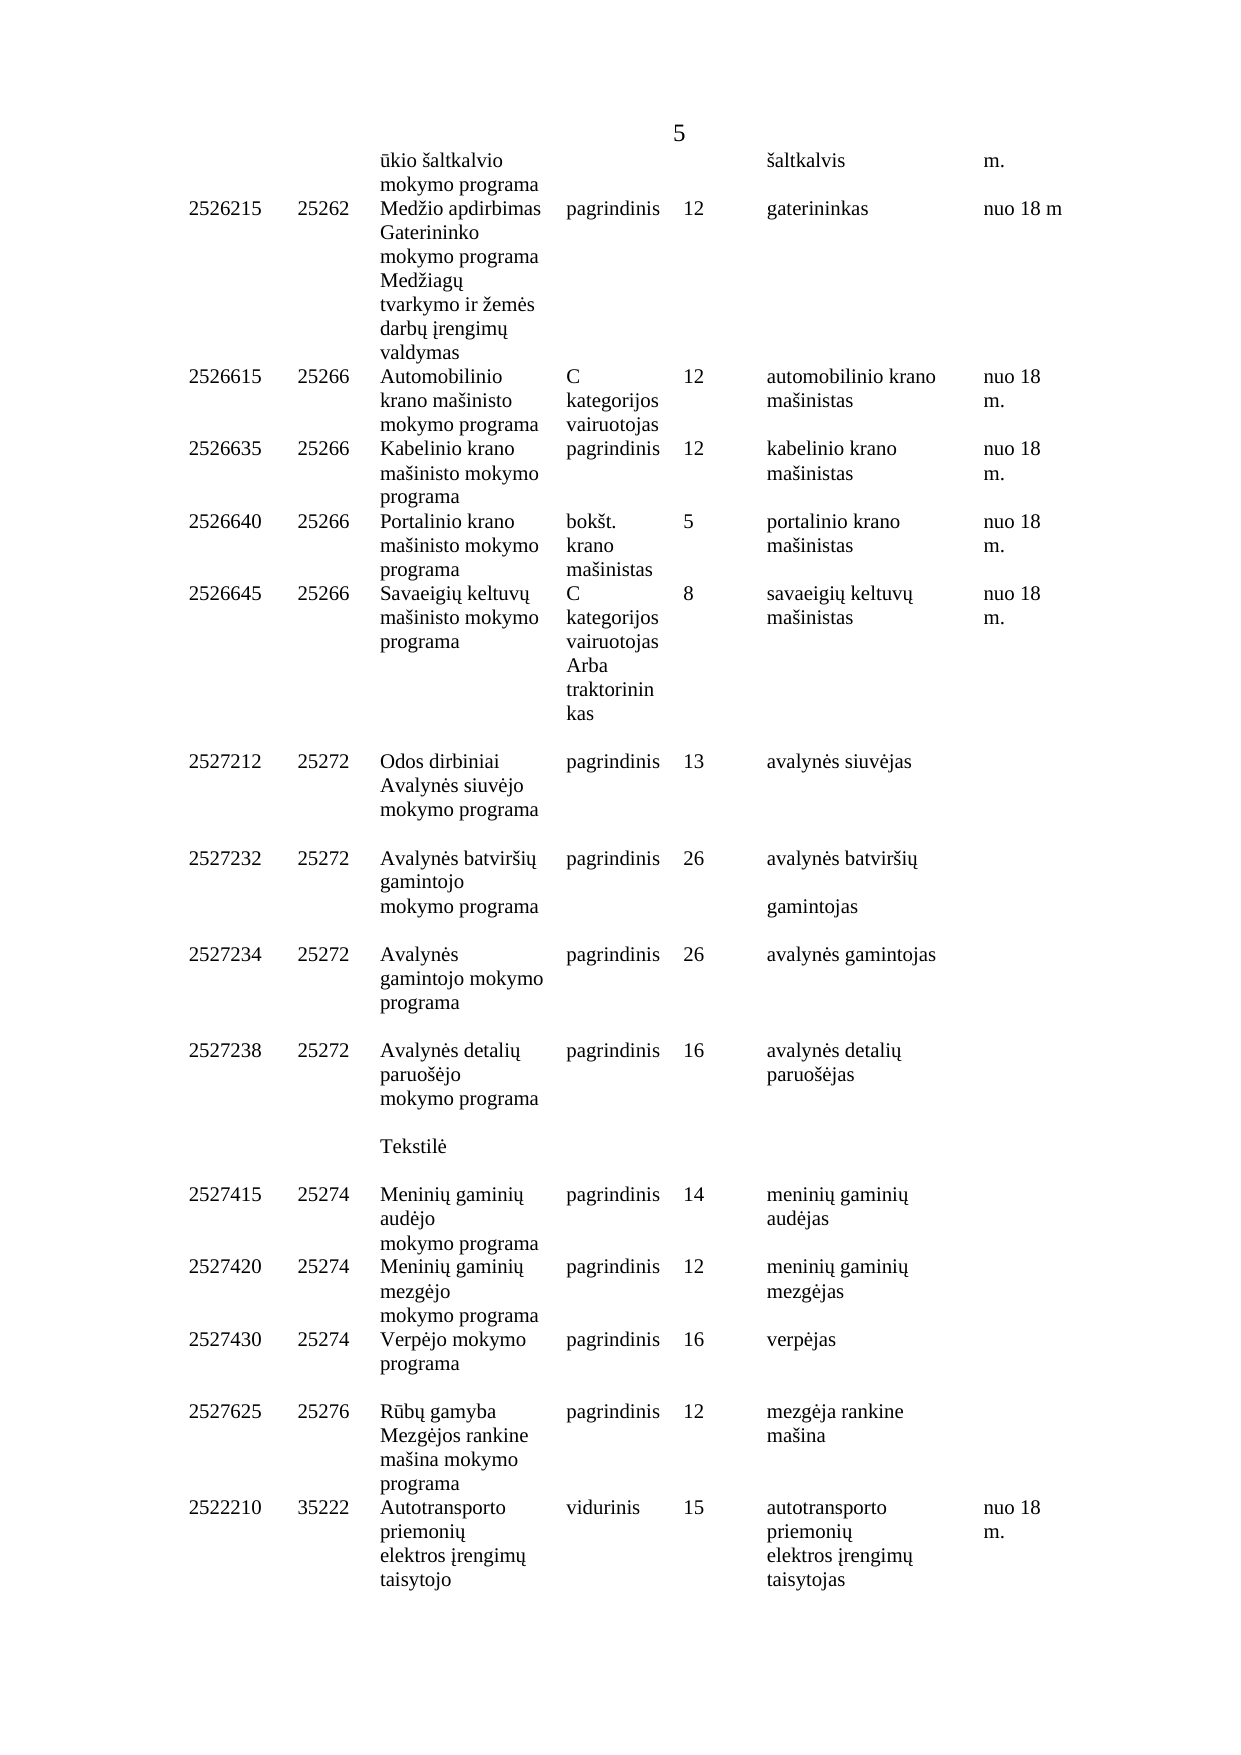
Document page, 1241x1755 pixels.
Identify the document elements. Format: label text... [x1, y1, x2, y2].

table_cell [555, 148, 672, 196]
table_cell meninių gaminių mezgėjas [755, 1255, 972, 1327]
table_cell 2526640 [177, 509, 286, 581]
table_cell [972, 1158, 1074, 1182]
table_cell [177, 1086, 286, 1110]
table_cell 25272 [286, 1038, 368, 1086]
table_cell [755, 725, 972, 749]
table_cell nuo 18 m. [972, 1495, 1074, 1543]
table_cell 25274 [286, 1255, 368, 1327]
table_cell 25272 [286, 942, 368, 990]
table_cell nuo 18 m. [972, 509, 1074, 581]
table_cell [369, 1110, 555, 1134]
table_cell [1186, 148, 1204, 196]
table_cell [972, 1399, 1074, 1495]
table_cell Meninių gaminių audėjo mokymo programa [369, 1182, 555, 1254]
table_cell [286, 990, 368, 1014]
table_cell 5 [672, 509, 755, 581]
table_cell pagrindinis [555, 1399, 672, 1495]
table_cell programa [369, 990, 555, 1014]
table_cell [672, 725, 755, 749]
table_cell [555, 1014, 672, 1038]
table_cell autotransporto priemonių elektros įrengimų taisytojas [755, 1495, 972, 1591]
table_cell [672, 821, 755, 845]
table_cell C kategorijos vairuotojas Arba traktorininkas [555, 581, 672, 725]
table_cell [1186, 725, 1204, 749]
table_cell [1186, 749, 1204, 821]
table_cell 25266 [286, 436, 368, 508]
table_cell [1176, 1086, 1186, 1110]
table_cell [1176, 1375, 1186, 1399]
table_cell Portalinio krano mašinisto mokymo programa [369, 509, 555, 581]
table_cell [1176, 364, 1186, 436]
table_cell [1186, 821, 1204, 845]
table_cell automobilinio krano mašinistas [755, 364, 972, 436]
table_cell 2527212 [177, 749, 286, 821]
table_cell [1186, 1038, 1204, 1086]
table_cell [177, 1134, 286, 1158]
table_cell [369, 1158, 555, 1182]
table_cell pagrindinis [555, 436, 672, 508]
table_cell ūkio šaltkalvio mokymo programa [369, 148, 555, 196]
table_cell [755, 1158, 972, 1182]
table_cell [972, 1327, 1074, 1375]
table_cell pagrindinis [555, 942, 672, 990]
table_cell [555, 1110, 672, 1134]
table_cell [1074, 1327, 1176, 1375]
table_cell [1186, 1014, 1204, 1038]
table_cell pagrindinis [555, 845, 672, 893]
table_cell [1186, 918, 1204, 942]
table_cell 25276 [286, 1399, 368, 1495]
table_cell C kategorijos vairuotojas [555, 364, 672, 436]
table_cell avalynės gamintojas [755, 942, 972, 990]
table_cell [972, 1543, 1074, 1591]
table_cell 2527238 [177, 1038, 286, 1086]
table_cell [972, 990, 1074, 1014]
table_cell mezgėja rankine mašina [755, 1399, 972, 1495]
table_cell [1186, 990, 1204, 1014]
table_cell [672, 1086, 755, 1110]
table_cell [672, 990, 755, 1014]
table_cell [1186, 436, 1204, 508]
table_cell [672, 1110, 755, 1134]
table_cell [286, 1134, 368, 1158]
table_cell 16 [672, 1038, 755, 1086]
table_cell [1074, 1543, 1176, 1591]
table_cell [972, 942, 1074, 990]
table_cell [555, 918, 672, 942]
table_cell 12 [672, 1399, 755, 1495]
table_cell avalynės siuvėjas [755, 749, 972, 821]
table_cell [1074, 990, 1176, 1014]
table_cell Savaeigių keltuvų mašinisto mokymo programa [369, 581, 555, 725]
table_cell [972, 1086, 1074, 1110]
table_cell [972, 1182, 1074, 1254]
table_cell avalynės batviršių [755, 845, 972, 893]
table_cell [1186, 196, 1204, 364]
table_cell avalynės detalių paruošėjas [755, 1038, 972, 1086]
table_cell [672, 894, 755, 918]
table_cell [1186, 1255, 1204, 1327]
table_cell [1176, 894, 1186, 918]
table_cell [177, 148, 286, 196]
table_cell 2527625 [177, 1399, 286, 1495]
table_cell 2527232 [177, 845, 286, 893]
table_cell pagrindinis [555, 1327, 672, 1375]
table_cell [1176, 1134, 1186, 1158]
table_cell [1074, 436, 1176, 508]
table_cell 25272 [286, 749, 368, 821]
table_cell [672, 918, 755, 942]
table_cell Odos dirbiniai Avalynės siuvėjo mokymo programa [369, 749, 555, 821]
table_cell Meninių gaminių mezgėjo mokymo programa [369, 1255, 555, 1327]
table_cell 25272 [286, 845, 368, 893]
table_cell [1186, 1110, 1204, 1134]
table_cell [1186, 1327, 1204, 1375]
table_cell [286, 918, 368, 942]
table_cell 2526635 [177, 436, 286, 508]
table_cell 2522210 [177, 1495, 286, 1543]
table_cell [972, 1134, 1074, 1158]
table_cell [755, 1134, 972, 1158]
table_cell [286, 1014, 368, 1038]
table_cell [177, 894, 286, 918]
table_cell [1176, 581, 1186, 725]
table_cell [1074, 1014, 1176, 1038]
table_cell [972, 918, 1074, 942]
table_cell [555, 1375, 672, 1399]
table_cell [672, 1543, 755, 1591]
table_cell [1186, 1134, 1204, 1158]
table_cell [972, 1014, 1074, 1038]
table_cell [1074, 821, 1176, 845]
table_cell nuo 18 m [972, 196, 1074, 364]
table_cell 25266 [286, 581, 368, 725]
table_cell [1074, 1086, 1176, 1110]
table_cell pagrindinis [555, 749, 672, 821]
table_cell [1074, 1182, 1176, 1254]
table_cell [1176, 749, 1186, 821]
table_cell 25262 [286, 196, 368, 364]
table_cell 13 [672, 749, 755, 821]
table_cell mokymo programa [369, 1086, 555, 1110]
table_cell [1074, 1375, 1176, 1399]
table_cell [286, 894, 368, 918]
table_cell [286, 1543, 368, 1591]
table_cell meninių gaminių audėjas [755, 1182, 972, 1254]
table_cell 12 [672, 196, 755, 364]
table_cell [1176, 942, 1186, 990]
table_cell [672, 1014, 755, 1038]
table_cell [1176, 845, 1186, 893]
table_cell [672, 148, 755, 196]
table_cell [1074, 1038, 1176, 1086]
table_cell [972, 1110, 1074, 1134]
table_cell [177, 821, 286, 845]
table_cell 14 [672, 1182, 755, 1254]
table_cell [1186, 942, 1204, 990]
table_cell kabelinio krano mašinistas [755, 436, 972, 508]
table_cell [1074, 725, 1176, 749]
table_cell 26 [672, 845, 755, 893]
table_cell [555, 1086, 672, 1110]
table_cell [1186, 845, 1204, 893]
table_cell [1186, 364, 1204, 436]
table_cell gaterininkas [755, 196, 972, 364]
table_cell [1186, 894, 1204, 918]
table_cell nuo 18 m. [972, 581, 1074, 725]
table_cell [286, 725, 368, 749]
table_cell [672, 1134, 755, 1158]
table_cell [1074, 1495, 1176, 1543]
table_cell bokšt. krano mašinistas [555, 509, 672, 581]
table_cell [1186, 581, 1204, 725]
table_cell [1186, 509, 1204, 581]
table_cell [1176, 1182, 1186, 1254]
table_cell 25274 [286, 1327, 368, 1375]
table_cell [555, 725, 672, 749]
table_cell Avalynės detalių paruošėjo [369, 1038, 555, 1086]
table_cell [1186, 1399, 1204, 1495]
table_cell 2526215 [177, 196, 286, 364]
table_cell [1176, 1014, 1186, 1038]
table_cell elektros įrengimų taisytojo [369, 1543, 555, 1591]
table_cell 12 [672, 436, 755, 508]
table_cell [1074, 196, 1176, 364]
table_cell [1074, 581, 1176, 725]
table_cell [1176, 196, 1186, 364]
table_cell [1186, 1182, 1204, 1254]
table_cell [1074, 364, 1176, 436]
table_cell vidurinis [555, 1495, 672, 1543]
table_cell [369, 1014, 555, 1038]
table_cell [286, 1086, 368, 1110]
table_cell 8 [672, 581, 755, 725]
table_cell Tekstilė [369, 1134, 555, 1158]
table_cell [1176, 725, 1186, 749]
table_cell [1176, 1327, 1186, 1375]
table_cell 35222 [286, 1495, 368, 1543]
table_cell šaltkalvis [755, 148, 972, 196]
table_cell [286, 1110, 368, 1134]
table_cell [369, 821, 555, 845]
table_cell [1074, 894, 1176, 918]
table_cell [286, 1158, 368, 1182]
table_cell [1074, 1158, 1176, 1182]
table_cell pagrindinis [555, 1255, 672, 1327]
table_cell [177, 1158, 286, 1182]
table_cell [177, 1110, 286, 1134]
table_cell [1176, 1543, 1186, 1591]
table_cell [555, 1158, 672, 1182]
table_cell [1074, 1134, 1176, 1158]
table_cell [972, 725, 1074, 749]
table_cell 2527430 [177, 1327, 286, 1375]
table_cell nuo 18 m. [972, 436, 1074, 508]
table_cell Verpėjo mokymo programa [369, 1327, 555, 1375]
table_cell [972, 1038, 1074, 1086]
table_cell [555, 821, 672, 845]
table_cell [972, 845, 1074, 893]
table_cell [1176, 1158, 1186, 1182]
table_cell nuo 18 m. [972, 364, 1074, 436]
table_cell m. [972, 148, 1074, 196]
table_cell Avalynės gamintojo mokymo [369, 942, 555, 990]
table_cell [177, 1375, 286, 1399]
table_cell [1074, 1255, 1176, 1327]
table_cell [1074, 1399, 1176, 1495]
table_cell [755, 821, 972, 845]
table_cell pagrindinis [555, 1182, 672, 1254]
table_cell [672, 1158, 755, 1182]
table_cell [1186, 1086, 1204, 1110]
table_cell [369, 918, 555, 942]
table_cell portalinio krano mašinistas [755, 509, 972, 581]
table_cell 26 [672, 942, 755, 990]
table_cell Avalynės batviršių gamintojo [369, 845, 555, 893]
table_cell [1186, 1543, 1204, 1591]
table_cell [286, 821, 368, 845]
table_cell [1176, 1038, 1186, 1086]
table_cell [177, 918, 286, 942]
table_cell [1186, 1375, 1204, 1399]
table_cell Rūbų gamyba Mezgėjos rankine mašina mokymo programa [369, 1399, 555, 1495]
table_cell 12 [672, 1255, 755, 1327]
table_cell 25266 [286, 509, 368, 581]
table_cell [755, 990, 972, 1014]
table_cell [755, 1086, 972, 1110]
table_cell [177, 1014, 286, 1038]
table_cell [555, 894, 672, 918]
table_cell 25274 [286, 1182, 368, 1254]
table_cell pagrindinis [555, 196, 672, 364]
table_cell [286, 1375, 368, 1399]
table_cell [177, 1543, 286, 1591]
table_cell [1186, 1495, 1204, 1543]
table_cell [972, 1375, 1074, 1399]
table_cell [1176, 509, 1186, 581]
table_cell [1176, 1255, 1186, 1327]
table_cell 12 [672, 364, 755, 436]
table_cell [369, 1375, 555, 1399]
table_cell [1176, 1110, 1186, 1134]
table_cell [755, 918, 972, 942]
table_cell [755, 1014, 972, 1038]
table_cell [177, 725, 286, 749]
table_cell [1176, 1495, 1186, 1543]
table_cell 2526615 [177, 364, 286, 436]
table_cell 2527415 [177, 1182, 286, 1254]
table_cell [1186, 1158, 1204, 1182]
table_cell 15 [672, 1495, 755, 1543]
table_cell [1176, 821, 1186, 845]
table_cell [555, 990, 672, 1014]
table_cell [1176, 1399, 1186, 1495]
table_cell 2527234 [177, 942, 286, 990]
table_cell [755, 1375, 972, 1399]
table_cell Medžio apdirbimas Gaterininko mokymo programa Medžiagų tvarkymo ir žemės darbų įrengimų valdymas [369, 196, 555, 364]
table_cell [1074, 942, 1176, 990]
table_cell 2526645 [177, 581, 286, 725]
table_cell [1176, 918, 1186, 942]
table_cell [972, 749, 1074, 821]
table_cell 2527420 [177, 1255, 286, 1327]
table_cell Autotransporto priemonių [369, 1495, 555, 1543]
table_cell [1074, 918, 1176, 942]
table_cell [177, 990, 286, 1014]
table_cell [1074, 845, 1176, 893]
table_cell [972, 821, 1074, 845]
table_cell Kabelinio krano mašinisto mokymo programa [369, 436, 555, 508]
table_cell [972, 1255, 1074, 1327]
table_cell [555, 1543, 672, 1591]
table_cell Automobilinio krano mašinisto mokymo programa [369, 364, 555, 436]
table_cell [1176, 436, 1186, 508]
table_cell 25266 [286, 364, 368, 436]
table_cell [1074, 509, 1176, 581]
table_cell mokymo programa [369, 894, 555, 918]
table_cell [672, 1375, 755, 1399]
table_cell 16 [672, 1327, 755, 1375]
table_cell [972, 894, 1074, 918]
table_cell verpėjas [755, 1327, 972, 1375]
table_cell [1074, 1110, 1176, 1134]
table_cell [369, 725, 555, 749]
table_cell [1176, 990, 1186, 1014]
table_cell [755, 1110, 972, 1134]
table_cell gamintojas [755, 894, 972, 918]
table_cell pagrindinis [555, 1038, 672, 1086]
table_cell savaeigių keltuvų mašinistas [755, 581, 972, 725]
table_cell [1074, 148, 1176, 196]
table_cell [1074, 749, 1176, 821]
table_cell [286, 148, 368, 196]
table_cell [1176, 148, 1186, 196]
table_cell [555, 1134, 672, 1158]
